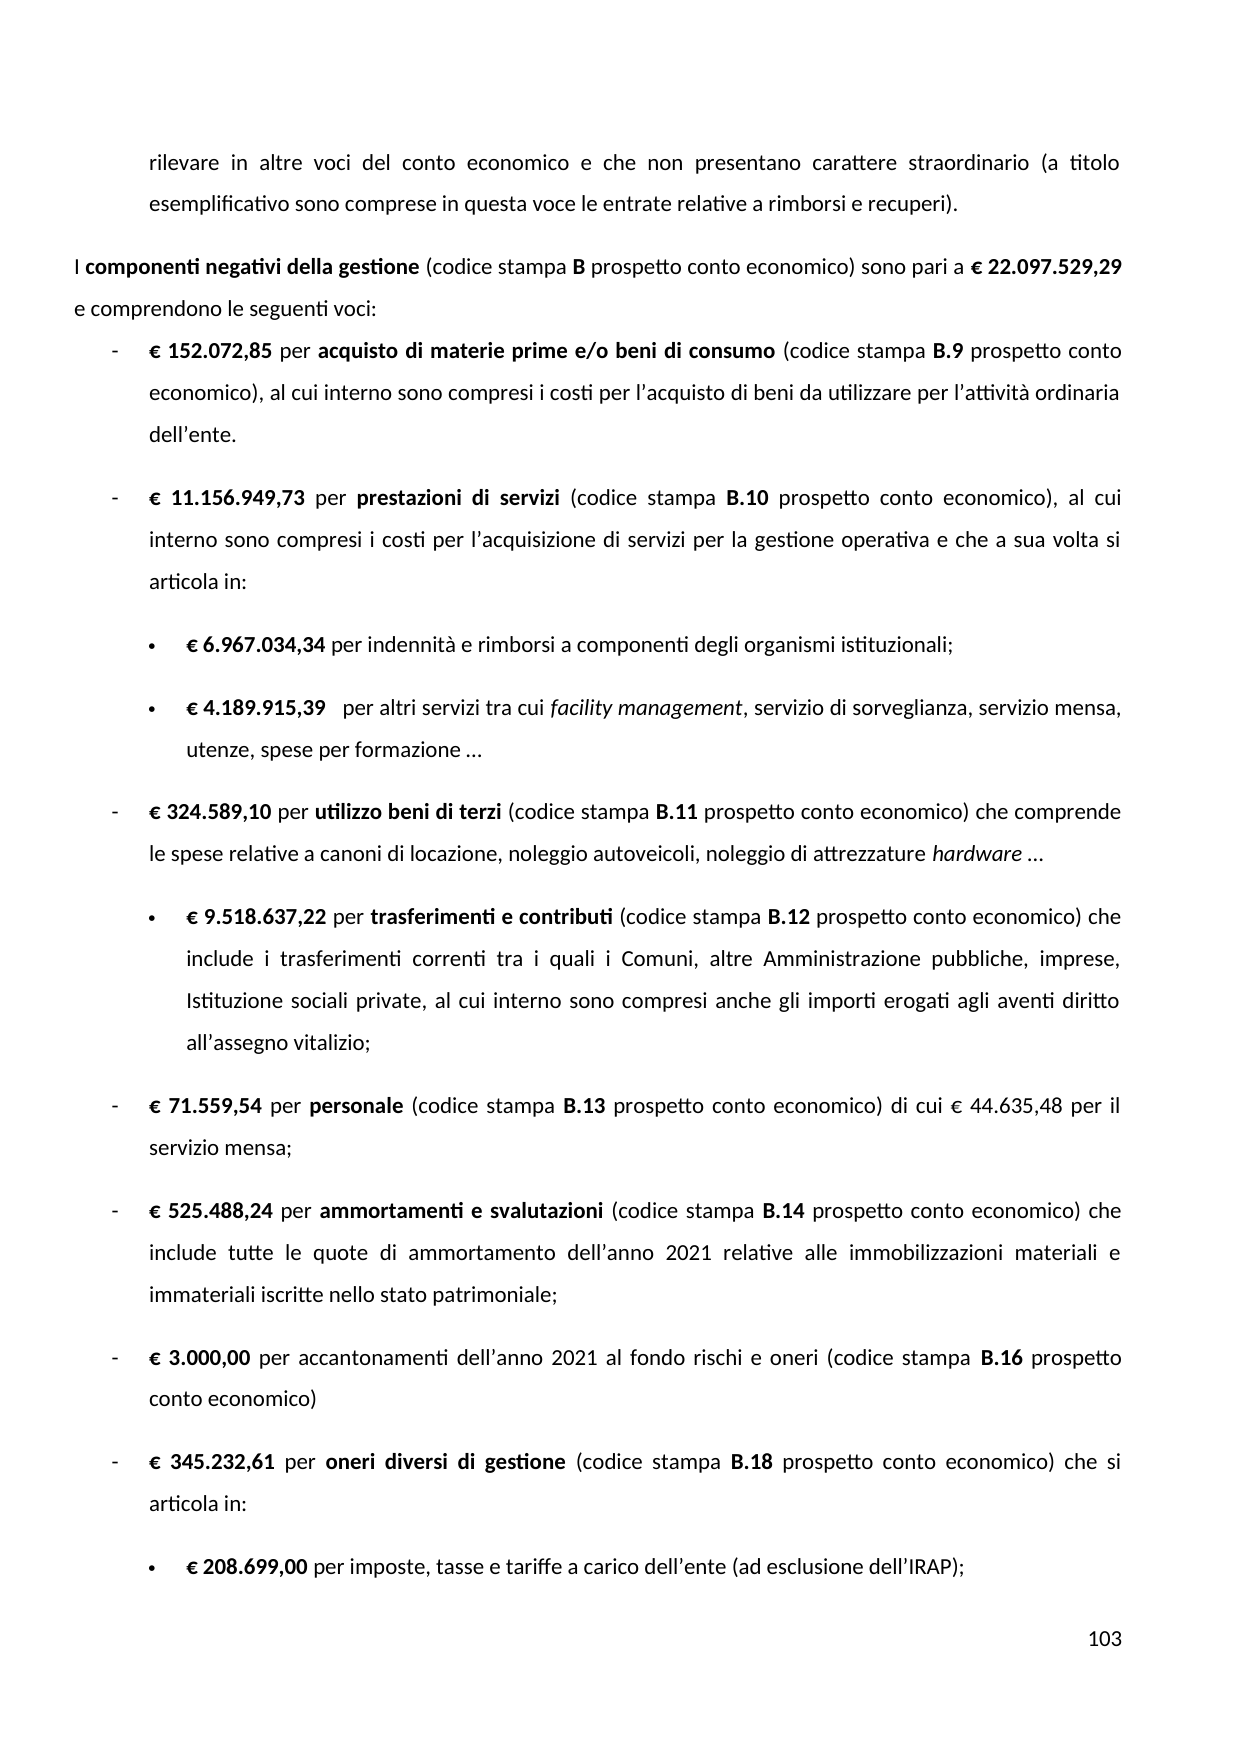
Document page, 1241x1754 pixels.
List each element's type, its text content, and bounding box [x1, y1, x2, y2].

list € 324.589,10 per utilizzo beni di terzi (codice stampa B.11 prospetto conto economico) che comprende le spese relative a canoni di locazione, noleggio autoveicoli, noleggio di attrezzature hardware … [111, 797, 1122, 867]
list € 525.488,24 per ammortamenti e svalutazioni (codice stampa B.14 prospetto conto economico) che include tutte le quote di ammortamento dell’anno 2021 relative alle immobilizzazioni materiali e immateriali iscritte nello stato patrimoniale; [111, 1196, 1122, 1308]
list € 6.967.034,34 per indennità e rimborsi a componenti degli organismi istituzionali; [149, 630, 1122, 658]
list € 9.518.637,22 per trasferimenti e contributi (codice stampa B.12 prospetto conto economico) che include i trasferimenti correnti tra i quali i Comuni, altre Amministrazione pubbliche, imprese, Istituzione sociali private, al cui interno sono compresi anche gli importi erogati agli aventi diritto all’assegno vitalizio; [149, 902, 1122, 1056]
text I componenti negativi della gestione (codice stampa B prospetto conto economico) sono pari a € 22.097.529,29 e comprendono le seguenti voci: [74, 252, 1122, 322]
list € 11.156.949,73 per prestazioni di servizi (codice stampa B.10 prospetto conto economico), al cui interno sono compresi i costi per l’acquisizione di servizi per la gestione operativa e che a sua volta si articola in: [111, 483, 1122, 595]
list € 3.000,00 per accantonamenti dell’anno 2021 al fondo rischi e oneri (codice stampa B.16 prospetto conto economico) [111, 1343, 1122, 1413]
list € 345.232,61 per oneri diversi di gestione (codice stampa B.18 prospetto conto economico) che si articola in: [111, 1447, 1122, 1517]
list rilevare in altre voci del conto economico e che non presentano carattere straordinario (a titolo esemplificativo sono comprese in questa voce le entrate relative a rimborsi e recuperi). [111, 148, 1122, 218]
list € 152.072,85 per acquisto di materie prime e/o beni di consumo (codice stampa B.9 prospetto conto economico), al cui interno sono compresi i costi per l’acquisto di beni da utilizzare per l’attività ordinaria dell’ente. [111, 336, 1122, 448]
list € 4.189.915,39 per altri servizi tra cui facility management, servizio di sorveglianza, servizio mensa, utenze, spese per formazione … [149, 693, 1122, 763]
list € 71.559,54 per personale (codice stampa B.13 prospetto conto economico) di cui € 44.635,48 per il servizio mensa; [111, 1091, 1122, 1161]
list € 208.699,00 per imposte, tasse e tariffe a carico dell’ente (ad esclusione dell’IRAP); [149, 1552, 1122, 1580]
